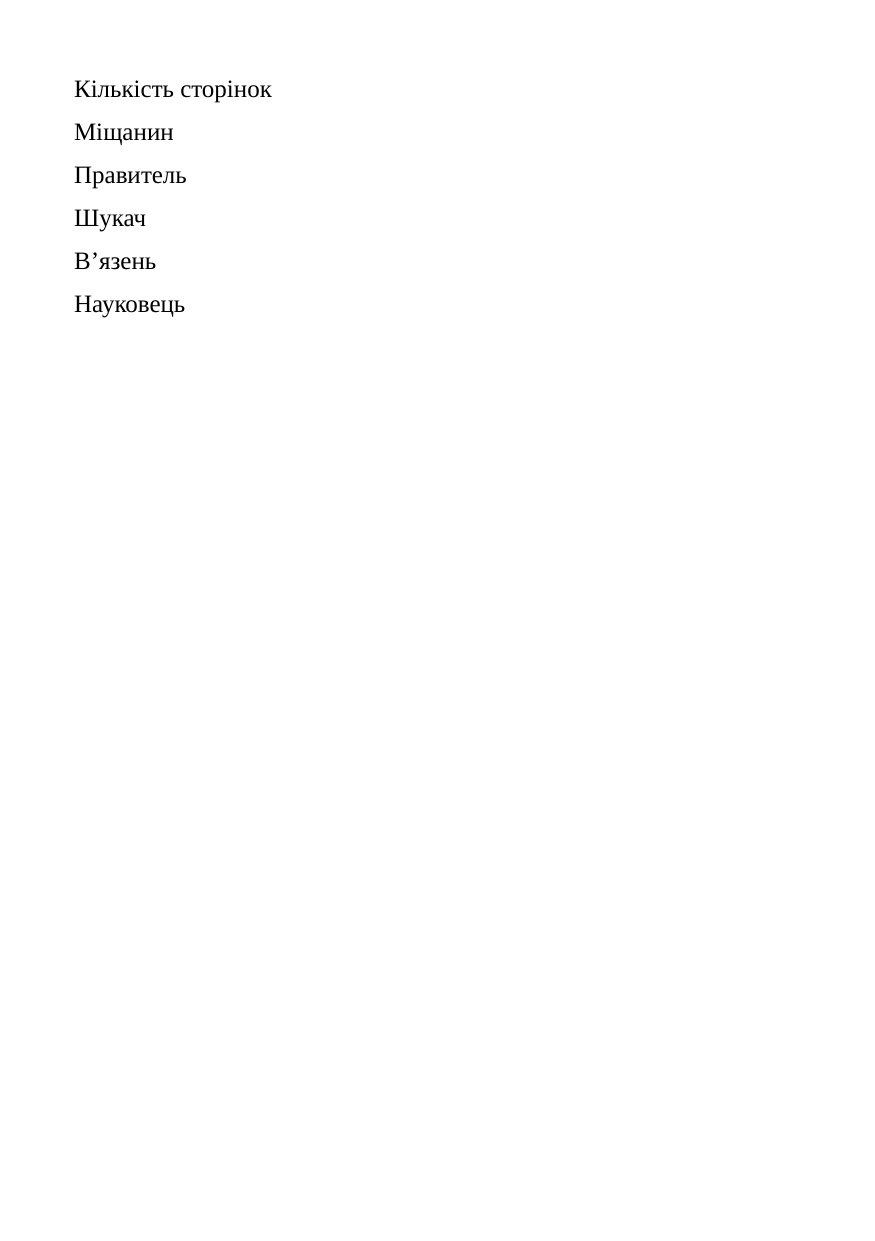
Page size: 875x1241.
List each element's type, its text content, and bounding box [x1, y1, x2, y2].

text Шукач [74, 203, 800, 232]
text В’язень [74, 246, 800, 275]
text Міщанин [74, 117, 800, 146]
text Правитель [74, 160, 800, 189]
text Науковець [74, 289, 800, 318]
text Кількість сторінок [74, 74, 800, 103]
